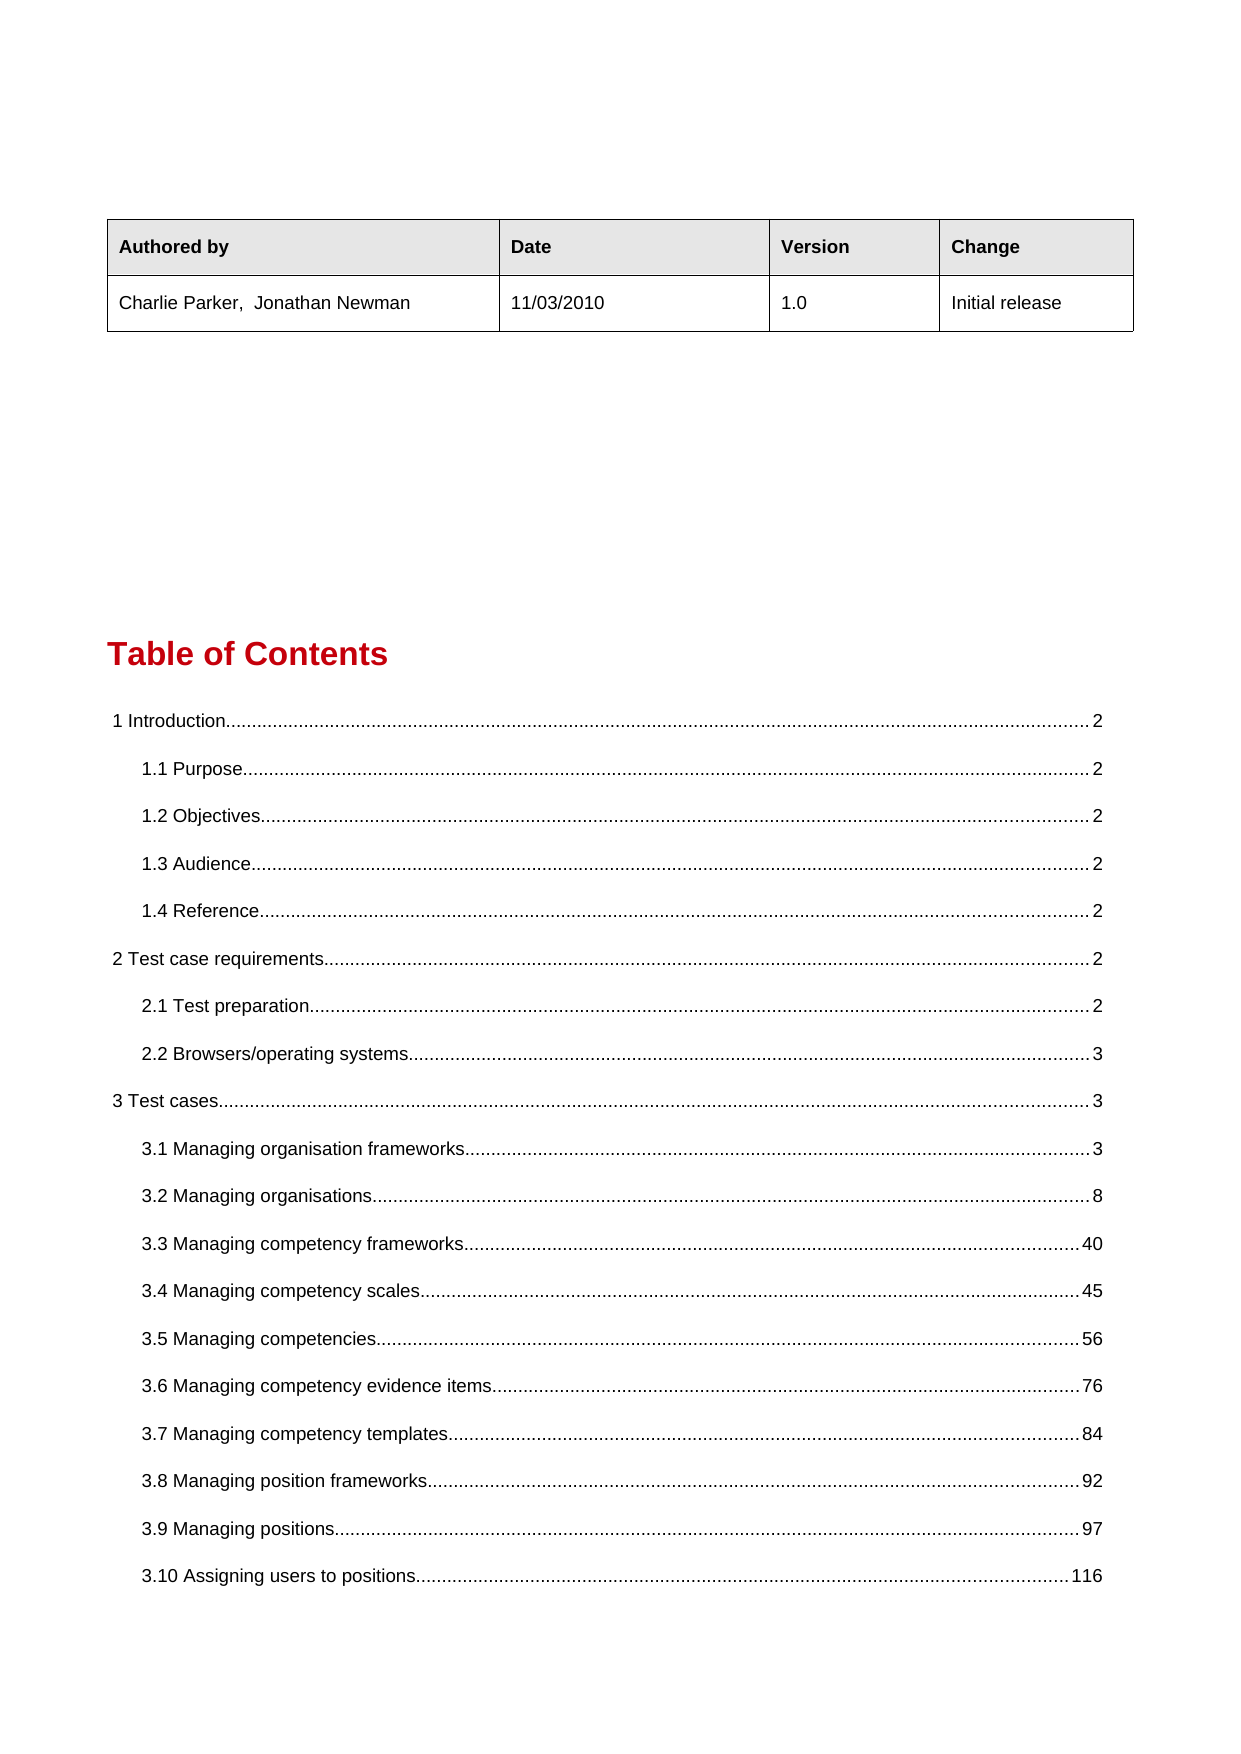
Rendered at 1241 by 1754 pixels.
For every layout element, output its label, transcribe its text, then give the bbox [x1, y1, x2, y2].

subtitle Table of Contents [107, 635, 1103, 672]
table_header Change [940, 220, 1133, 274]
text 1.4 Reference 2 [136, 900, 1103, 921]
text 1 Introduction 2 [107, 710, 1103, 731]
table_cell 11/03/2010 [500, 276, 769, 331]
table_header Authored by [108, 220, 499, 274]
text 1.3 Audience 2 [136, 853, 1103, 874]
text 3.7 Managing competency templates 84 [136, 1423, 1103, 1444]
table_header Date [500, 220, 769, 274]
text 1.2 Objectives 2 [136, 805, 1103, 826]
text 3.2 Managing organisations 8 [136, 1185, 1103, 1206]
text 1.1 Purpose 2 [136, 758, 1103, 779]
text 2.1 Test preparation 2 [136, 995, 1103, 1016]
text 3.3 Managing competency frameworks 40 [136, 1233, 1103, 1254]
text 2 Test case requirements 2 [107, 948, 1103, 969]
text 3.1 Managing organisation frameworks 3 [136, 1138, 1103, 1159]
text 3.10 Assigning users to positions 116 [136, 1565, 1103, 1586]
text 3.8 Managing position frameworks 92 [136, 1470, 1103, 1491]
table_header Version [770, 220, 939, 274]
text 3.5 Managing competencies 56 [136, 1328, 1103, 1349]
text 2.2 Browsers/operating systems 3 [136, 1043, 1103, 1064]
text 3 Test cases 3 [107, 1090, 1103, 1111]
text 3.9 Managing positions 97 [136, 1518, 1103, 1539]
table_cell Initial release [940, 276, 1133, 331]
text 3.6 Managing competency evidence items 76 [136, 1375, 1103, 1396]
table_cell Charlie Parker, Jonathan Newman [108, 276, 499, 331]
text 3.4 Managing competency scales 45 [136, 1280, 1103, 1301]
table_cell 1.0 [770, 276, 939, 331]
